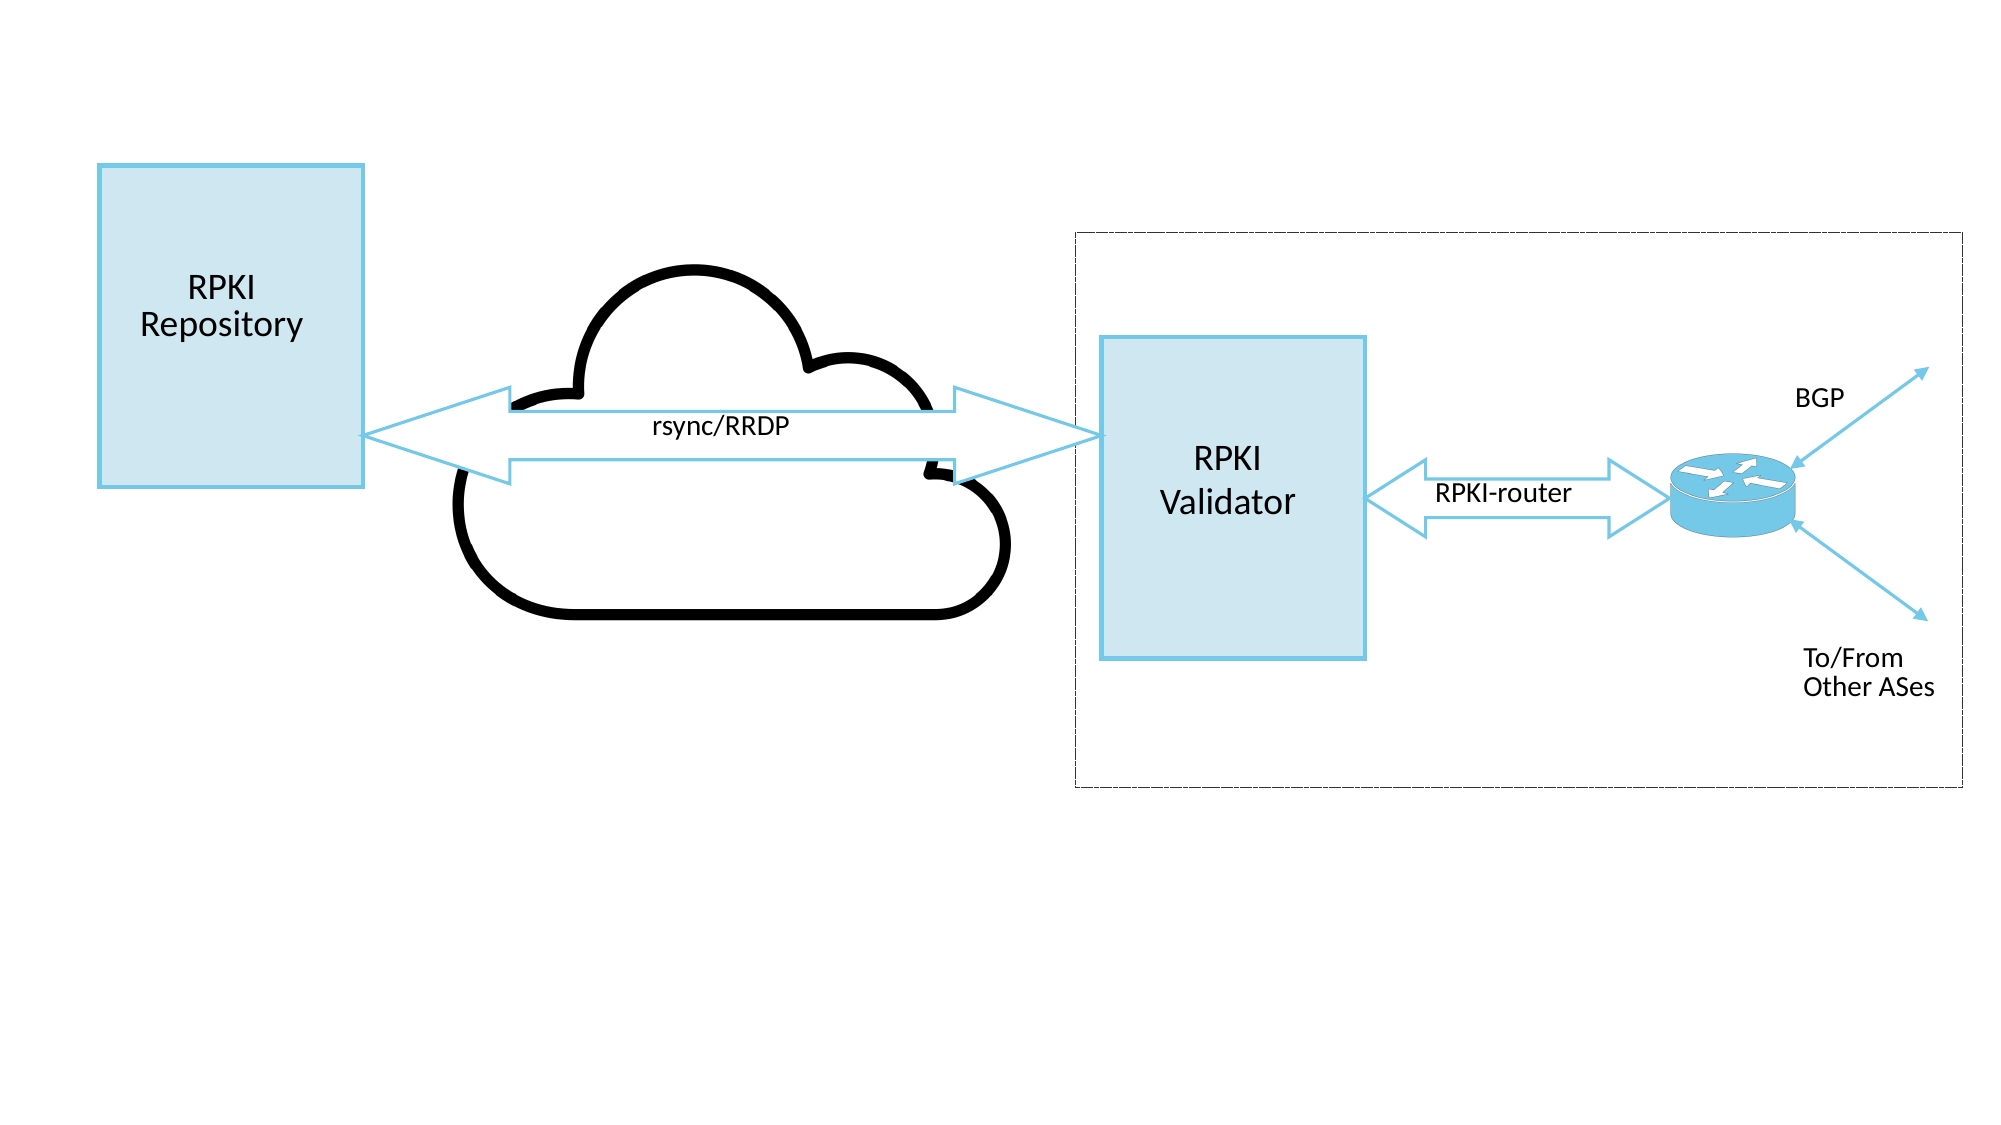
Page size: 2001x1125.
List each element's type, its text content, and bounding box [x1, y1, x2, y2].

text_box BGP [1780, 378, 1973, 429]
picture [428, 458, 1035, 746]
text_box [99, 165, 1426, 659]
text_box RPKI Validator [1145, 435, 1320, 542]
picture [428, 138, 1035, 413]
text_box rsync/RRDP [637, 406, 828, 457]
text_box [1608, 459, 1670, 537]
text_box RPKI-router [1420, 472, 1613, 523]
text_box RPKI Repository [125, 263, 335, 370]
picture [1669, 452, 1796, 538]
text_box To/From Other ASes [1788, 638, 1981, 725]
